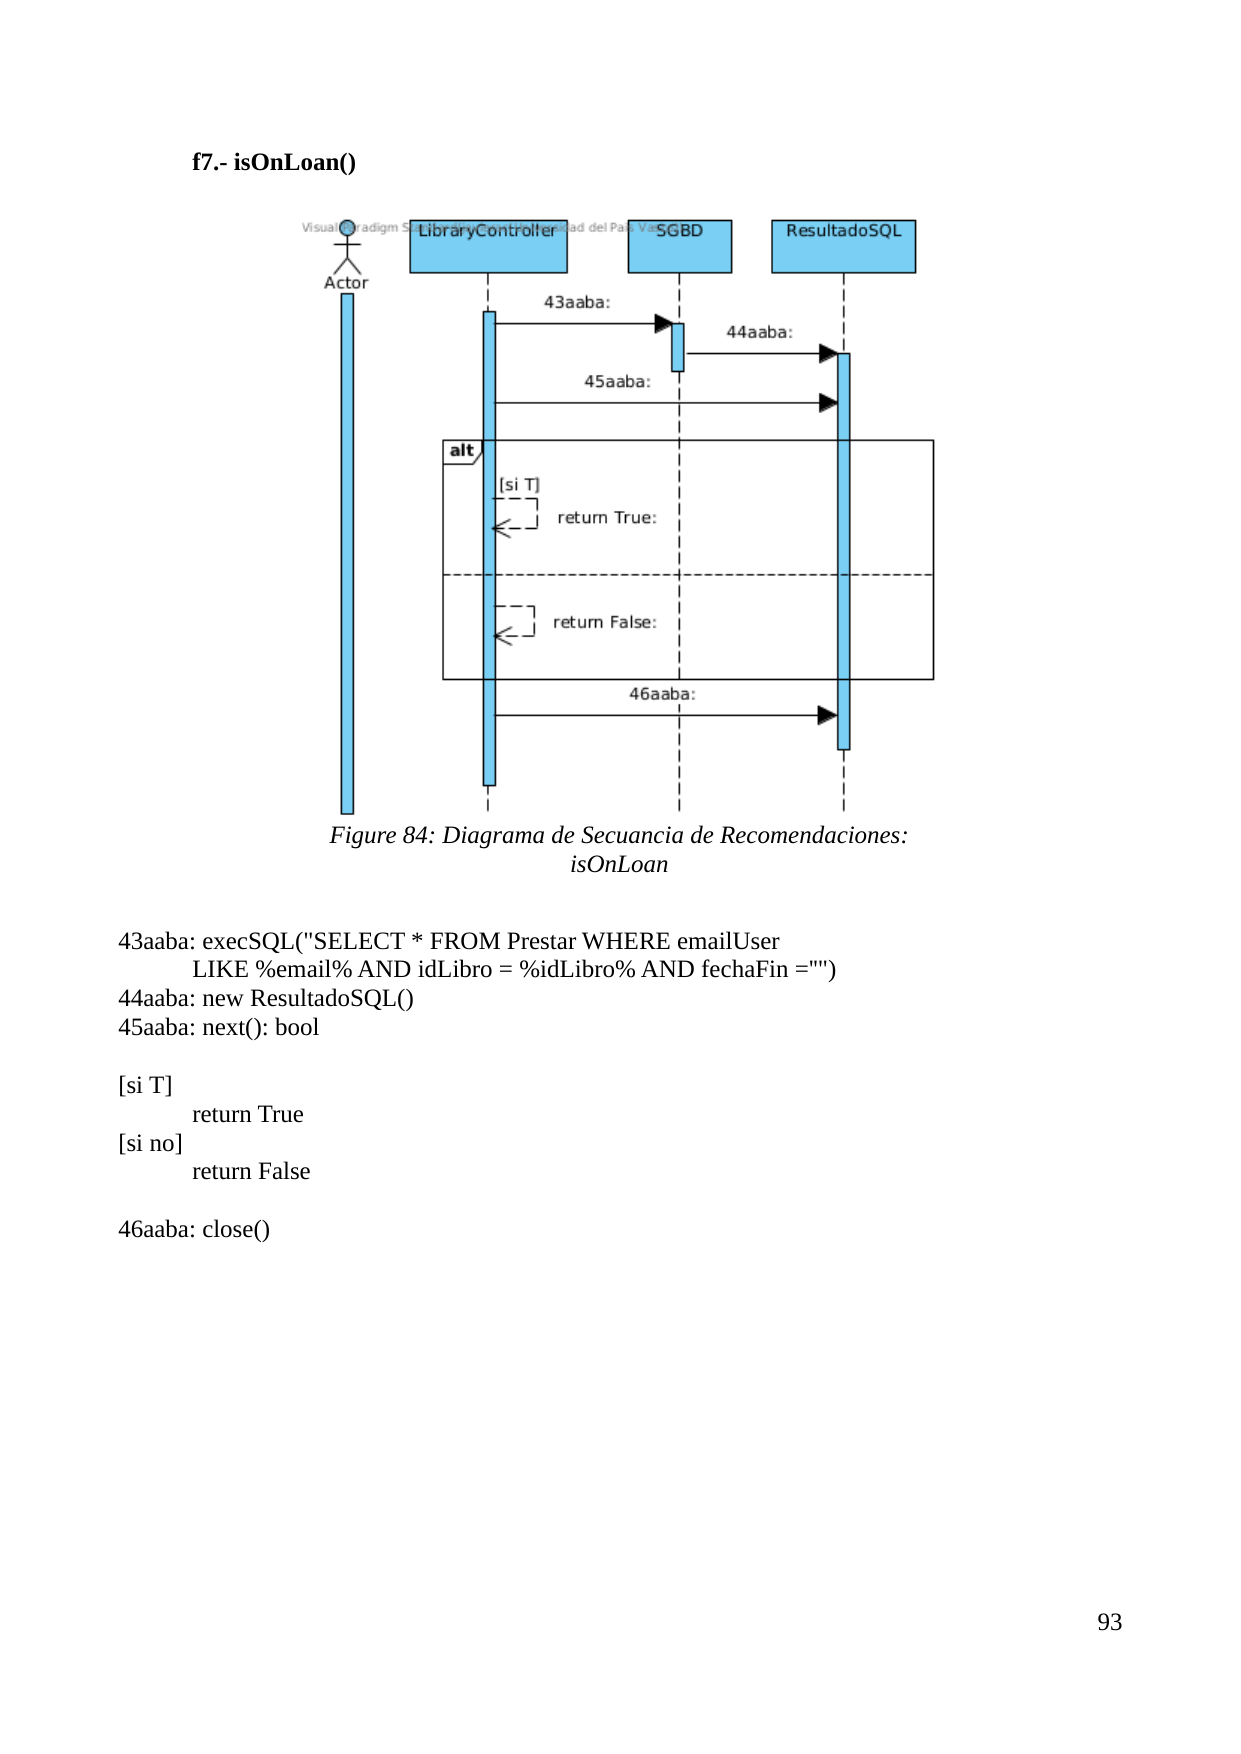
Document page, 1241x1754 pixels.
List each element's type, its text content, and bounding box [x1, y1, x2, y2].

subtitle return True [118, 1099, 1122, 1128]
subtitle [si no] [118, 1128, 1122, 1157]
subtitle return False [118, 1157, 1122, 1186]
subtitle 44aaba: new ResultadoSQL() [118, 984, 1122, 1012]
picture [302, 217, 939, 821]
subtitle 45aaba: next(): bool [118, 1013, 1122, 1041]
text Figure 84: Diagrama de Secuancia de Recomendaciones: isOnLoan [302, 821, 938, 878]
subtitle [si T] [118, 1070, 1122, 1099]
subtitle f7.- isOnLoan() [118, 147, 1122, 176]
subtitle 46aaba: close() [118, 1214, 1122, 1243]
subtitle 43aaba: execSQL("SELECT * FROM Prestar WHERE emailUser LIKE %email% AND idLibro = %idLibro% AND fechaFin =''") [118, 926, 1122, 984]
